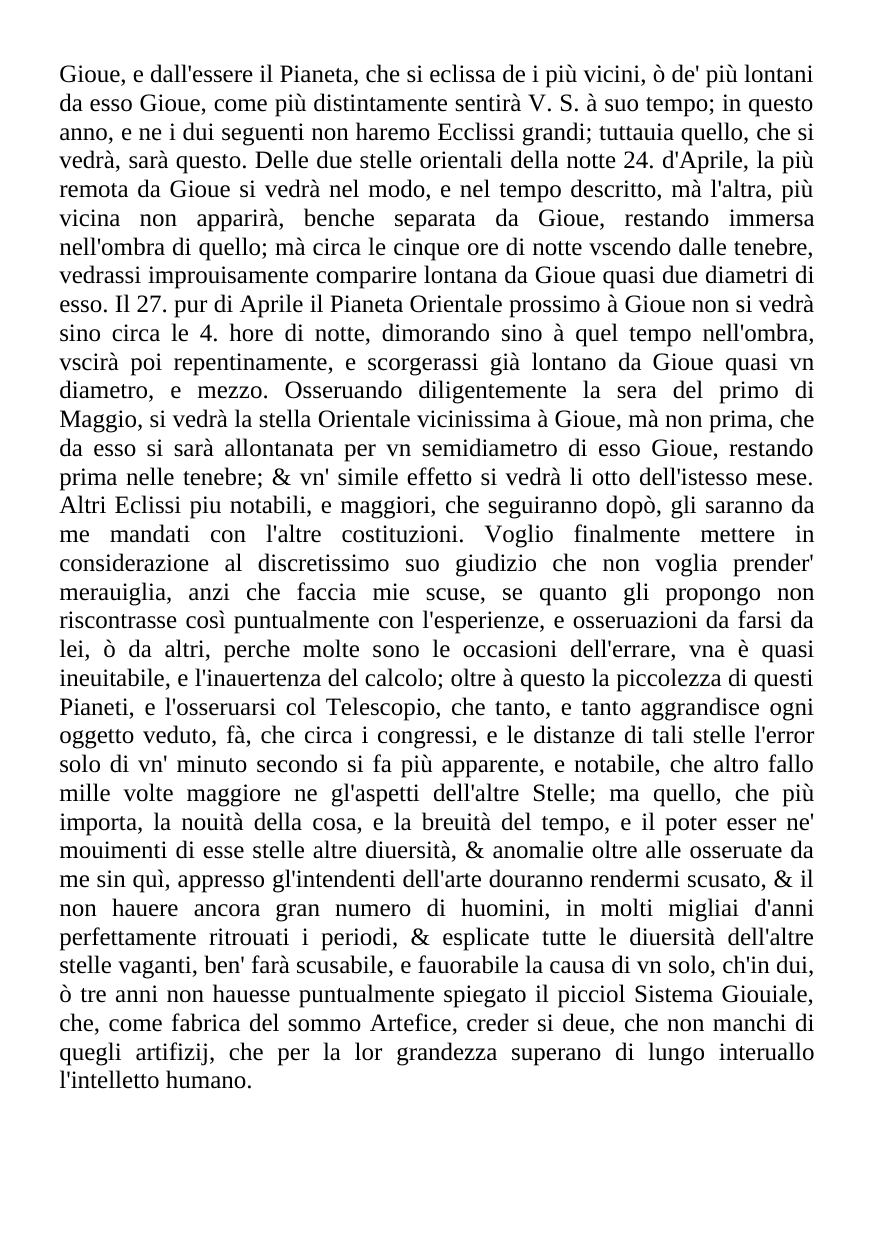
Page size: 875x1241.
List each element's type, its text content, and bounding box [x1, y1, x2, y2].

text Gioue, e dall'essere il Pianeta, che si eclissa de i più vicini, ò de' più lontani da esso Gioue, come più distintamente sentirà V. S. à suo tempo; in questo anno, e ne i dui seguenti non haremo Ecclissi grandi; tuttauia quello, che si vedrà, sarà questo. Delle due stelle orientali della notte 24. d'Aprile, la più remota da Gioue si vedrà nel modo, e nel tempo descritto, mà l'altra, più vicina non apparirà, benche separata da Gioue, restando immersa nell'ombra di quello; mà circa le cinque ore di notte vscendo dalle tenebre, vedrassi improuisamente comparire lontana da Gioue quasi due diametri di esso. Il 27. pur di Aprile il Pianeta Orientale prossimo à Gioue non si vedrà sino circa le 4. hore di notte, dimorando sino à quel tempo nell'ombra, vscirà poi repentinamente, e scorgerassi già lontano da Gioue quasi vn diametro, e mezzo. Osseruando diligentemente la sera del primo di Maggio, si vedrà la stella Orientale vicinissima à Gioue, mà non prima, che da esso si sarà allontanata per vn semidiametro di esso Gioue, restando prima nelle tenebre; & vn' simile effetto si vedrà li otto dell'istesso mese. Altri Eclissi piu notabili, e maggiori, che seguiranno dopò, gli saranno da me mandati con l'altre costituzioni. Voglio finalmente mettere in considerazione al discretissimo suo giudizio che non voglia prender' merauiglia, anzi che faccia mie scuse, se quanto gli propongo non riscontrasse così puntualmente con l'esperienze, e osseruazioni da farsi da lei, ò da altri, perche molte sono le occasioni dell'errare, vna è quasi ineuitabile, e l'inauertenza del calcolo; oltre à questo la piccolezza di questi Pianeti, e l'osseruarsi col Telescopio, che tanto, e tanto aggrandisce ogni oggetto veduto, fà, che circa i congressi, e le distanze di tali stelle l'error solo di vn' minuto secondo si fa più apparente, e notabile, che altro fallo mille volte maggiore ne gl'aspetti dell'altre Stelle; ma quello, che più importa, la nouità della cosa, e la breuità del tempo, e il poter esser ne' mouimenti di esse stelle altre diuersità, & anomalie oltre alle osseruate da me sin quì, appresso gl'intendenti dell'arte douranno rendermi scusato, & il non hauere ancora gran numero di huomini, in molti migliai d'anni perfettamente ritrouati i periodi, & esplicate tutte le diuersità dell'altre stelle vaganti, ben' farà scusabile, e fauorabile la causa di vn solo, ch'in dui, ò tre anni non hauesse puntualmente spiegato il picciol Sistema Giouiale, che, come fabrica del sommo Artefice, creder si deue, che non manchi di quegli artifizij, che per la lor grandezza superano di lungo interuallo l'intelletto humano. [59, 59, 815, 1094]
